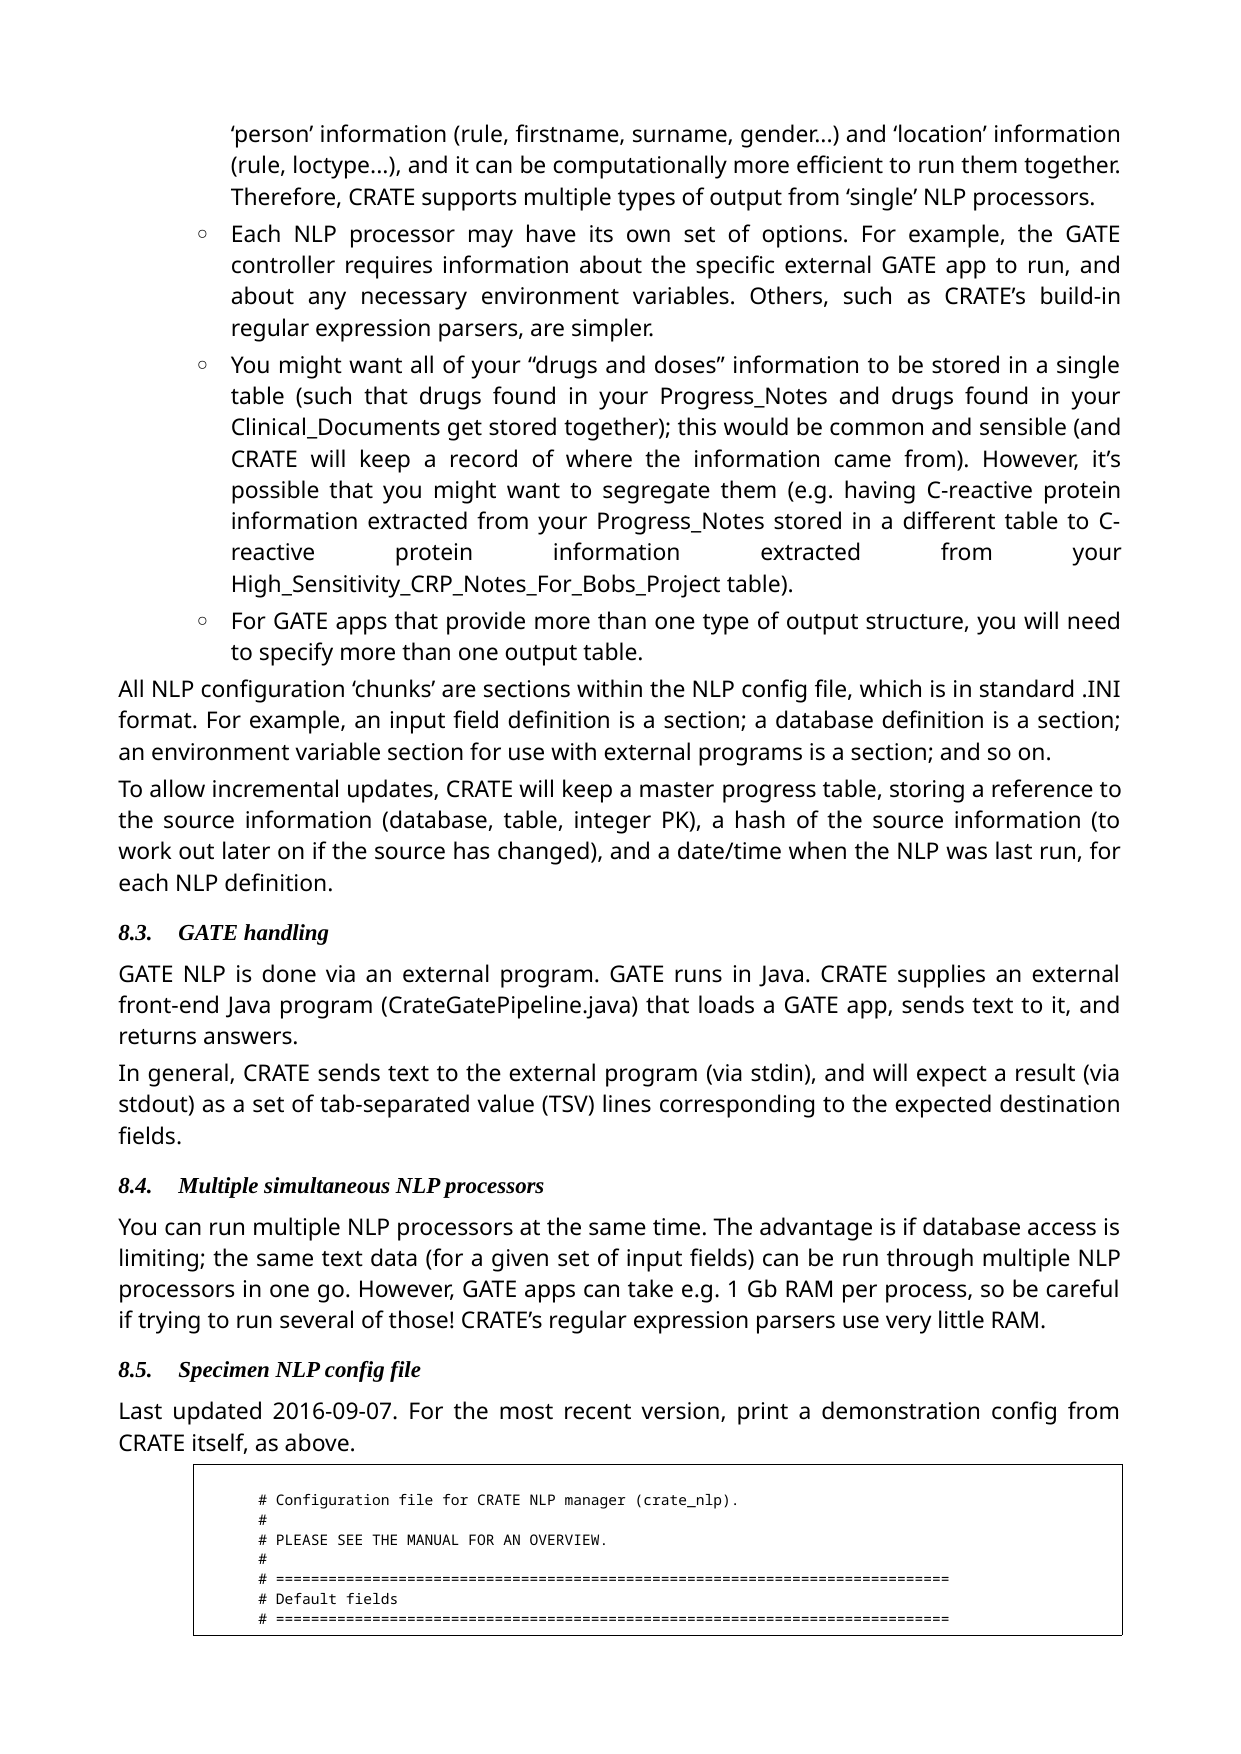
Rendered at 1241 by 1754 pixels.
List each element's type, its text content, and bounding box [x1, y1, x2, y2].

text All NLP configuration ‘chunks’ are sections within the NLP config file, which is in standard .INI format. For example, an input field definition is a section; a database definition is a section; an environment variable section for use with external programs is a section; and so on. [118, 673, 1122, 767]
text You can run multiple NLP processors at the same time. The advantage is if database access is limiting; the same text data (for a given set of input fields) can be run through multiple NLP processors in one go. However, GATE apps can take e.g. 1 Gb RAM per process, so be careful if trying to run several of those! CRATE’s regular expression parsers use very little RAM. [118, 1211, 1122, 1336]
list For GATE apps that provide more than one type of output structure, you will need to specify more than one output table. [193, 605, 1122, 667]
subtitle GATE handling [118, 919, 1122, 945]
subtitle Multiple simultaneous NLP processors [118, 1172, 1122, 1198]
subtitle Specimen NLP config file [118, 1356, 1122, 1383]
list ‘person’ information (rule, firstname, surname, gender...) and ‘location’ information (rule, loctype...), and it can be computationally more efficient to run them together. Therefore, CRATE supports multiple types of output from ‘single’ NLP processors. [193, 118, 1122, 212]
text To allow incremental updates, CRATE will keep a master progress table, storing a reference to the source information (database, table, integer PK), a hash of the source information (to work out later on if the source has changed), and a date/time when the NLP was last run, for each NLP definition. [118, 773, 1122, 898]
list Each NLP processor may have its own set of options. For example, the GATE controller requires information about the specific external GATE app to run, and about any necessary environment variables. Others, such as CRATE’s build-in regular expression parsers, are simpler. [193, 218, 1122, 343]
table_header # Configuration file for CRATE NLP manager (crate_nlp). # # PLEASE SEE THE MANUAL FOR AN OVERVIEW. # # ============================================================================= # Default fields # ============================================================================= [194, 1465, 1122, 1634]
text GATE NLP is done via an external program. GATE runs in Java. CRATE supplies an external front-end Java program (CrateGatePipeline.java) that loads a GATE app, sends text to it, and returns answers. [118, 957, 1122, 1051]
text Last updated 2016-09-07. For the most recent version, print a demonstration config from CRATE itself, as above. [118, 1395, 1122, 1458]
text In general, CRATE sends text to the external program (via stdin), and will expect a result (via stdout) as a set of tab-separated value (TSV) lines corresponding to the expected destination fields. [118, 1057, 1122, 1151]
list You might want all of your “drugs and doses” information to be stored in a single table (such that drugs found in your Progress_Notes and drugs found in your Clinical_Documents get stored together); this would be common and sensible (and CRATE will keep a record of where the information came from). However, it’s possible that you might want to segregate them (e.g. having C-reactive protein information extracted from your Progress_Notes stored in a different table to C-reactive protein information extracted from your High_Sensitivity_CRP_Notes_For_Bobs_Project table). [193, 349, 1122, 599]
